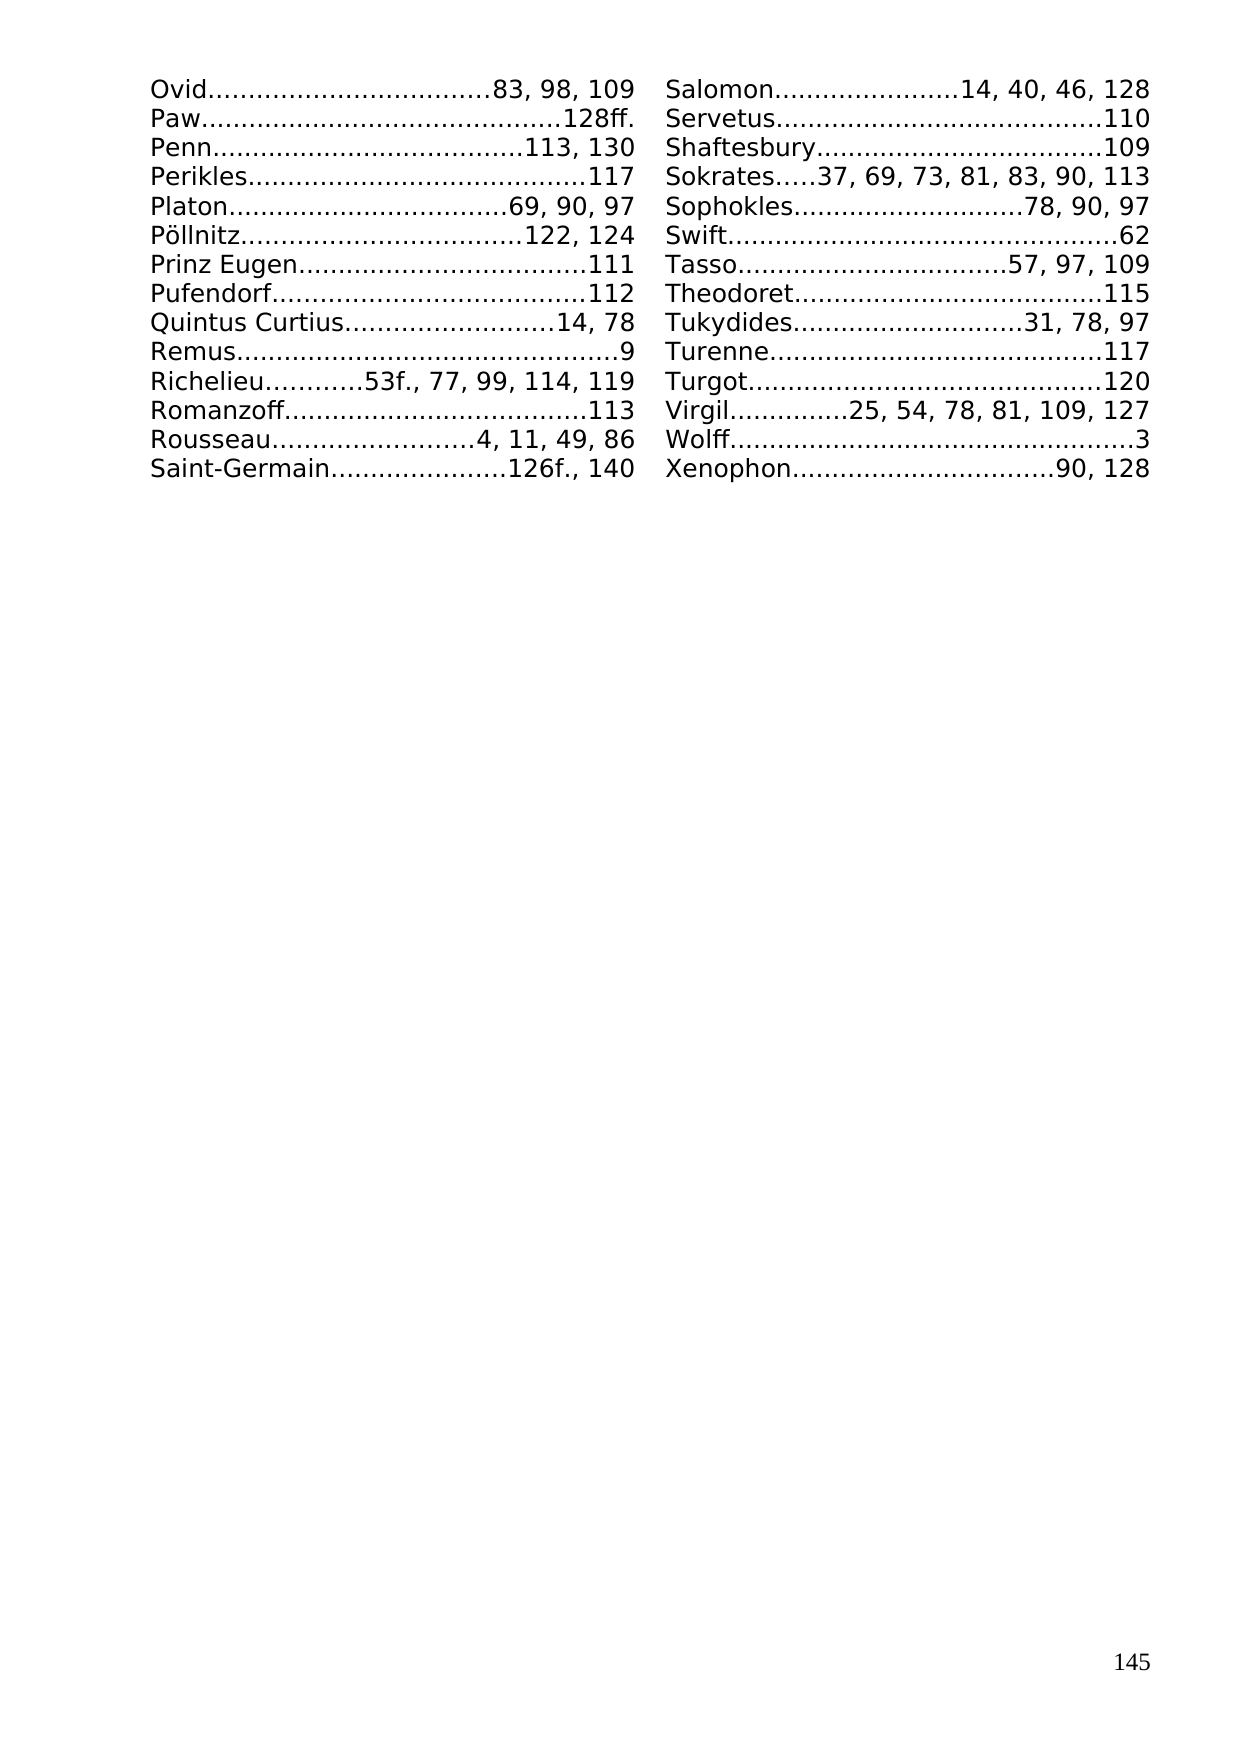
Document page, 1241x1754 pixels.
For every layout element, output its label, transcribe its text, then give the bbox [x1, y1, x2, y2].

text Tukydides 31, 78, 97 [665, 308, 1151, 337]
text Servetus 110 [665, 104, 1151, 133]
text Sophokles 78, 90, 97 [665, 192, 1151, 221]
text Wolff 3 [665, 425, 1151, 454]
text Saint-Germain 126f., 140 [150, 454, 635, 483]
text Quintus Curtius 14, 78 [150, 308, 635, 337]
text Ovid 83, 98, 109 [150, 75, 635, 104]
text Xenophon 90, 128 [665, 454, 1151, 483]
text Tasso 57, 97, 109 [665, 250, 1151, 279]
text Virgil 25, 54, 78, 81, 109, 127 [665, 396, 1151, 425]
text Penn 113, 130 [150, 133, 635, 162]
text Sokrates 37, 69, 73, 81, 83, 90, 113 [665, 162, 1151, 192]
text Shaftesbury 109 [665, 133, 1151, 162]
text Salomon 14, 40, 46, 128 [665, 75, 1151, 104]
text Pufendorf 112 [150, 279, 635, 308]
text Remus 9 [150, 337, 635, 367]
text Theodoret 115 [665, 279, 1151, 308]
text Turenne 117 [665, 337, 1151, 367]
text Platon 69, 90, 97 [150, 192, 635, 221]
text Paw 128ff. [150, 104, 635, 133]
text Turgot 120 [665, 367, 1151, 396]
text Pöllnitz 122, 124 [150, 221, 635, 250]
text Swift 62 [665, 221, 1151, 250]
text Romanzoff 113 [150, 396, 635, 425]
text Prinz Eugen 111 [150, 250, 635, 279]
text Richelieu 53f., 77, 99, 114, 119 [150, 367, 635, 396]
text Perikles 117 [150, 162, 635, 192]
text Rousseau 4, 11, 49, 86 [150, 425, 635, 454]
